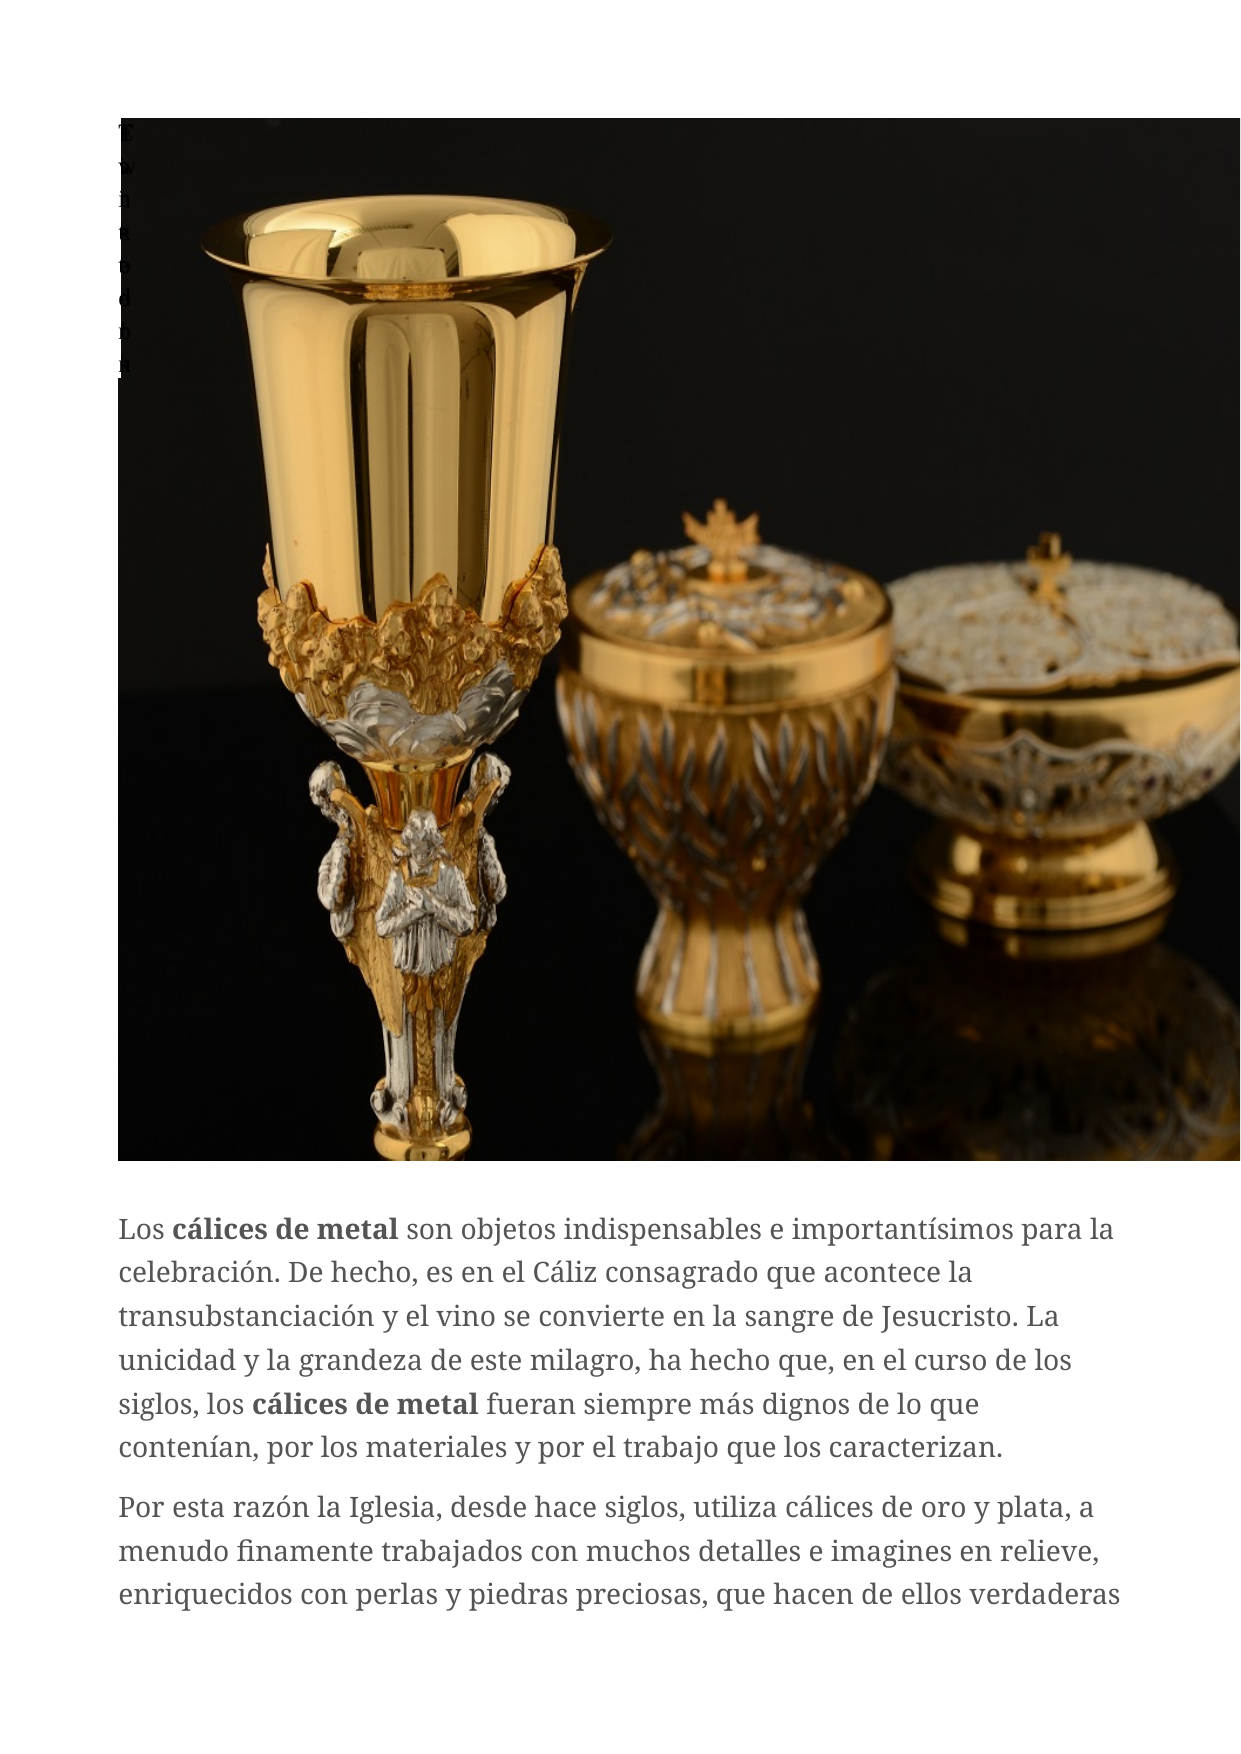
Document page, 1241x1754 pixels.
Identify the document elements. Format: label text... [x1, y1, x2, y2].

text Los cálices de metal son objetos indispensables e importantísimos para la celebración. De hecho, es en el Cáliz consagrado que acontece la transubstanciación y el vino se convierte en la sangre de Jesucristo. La unicidad y la grandeza de este milagro, ha hecho que, en el curso de los siglos, los cálices de metal fueran siempre más dignos de lo que contenían, por los materiales y por el trabajo que los caracterizan. [118, 1204, 1122, 1466]
picture [118, 118, 1241, 1161]
text Por esta razón la Iglesia, desde hace siglos, utiliza cálices de oro y plata, a menudo finamente trabajados con muchos detalles e imagines en relieve, enriquecidos con perlas y piedras preciosas, que hacen de ellos verdaderas [118, 1482, 1122, 1613]
